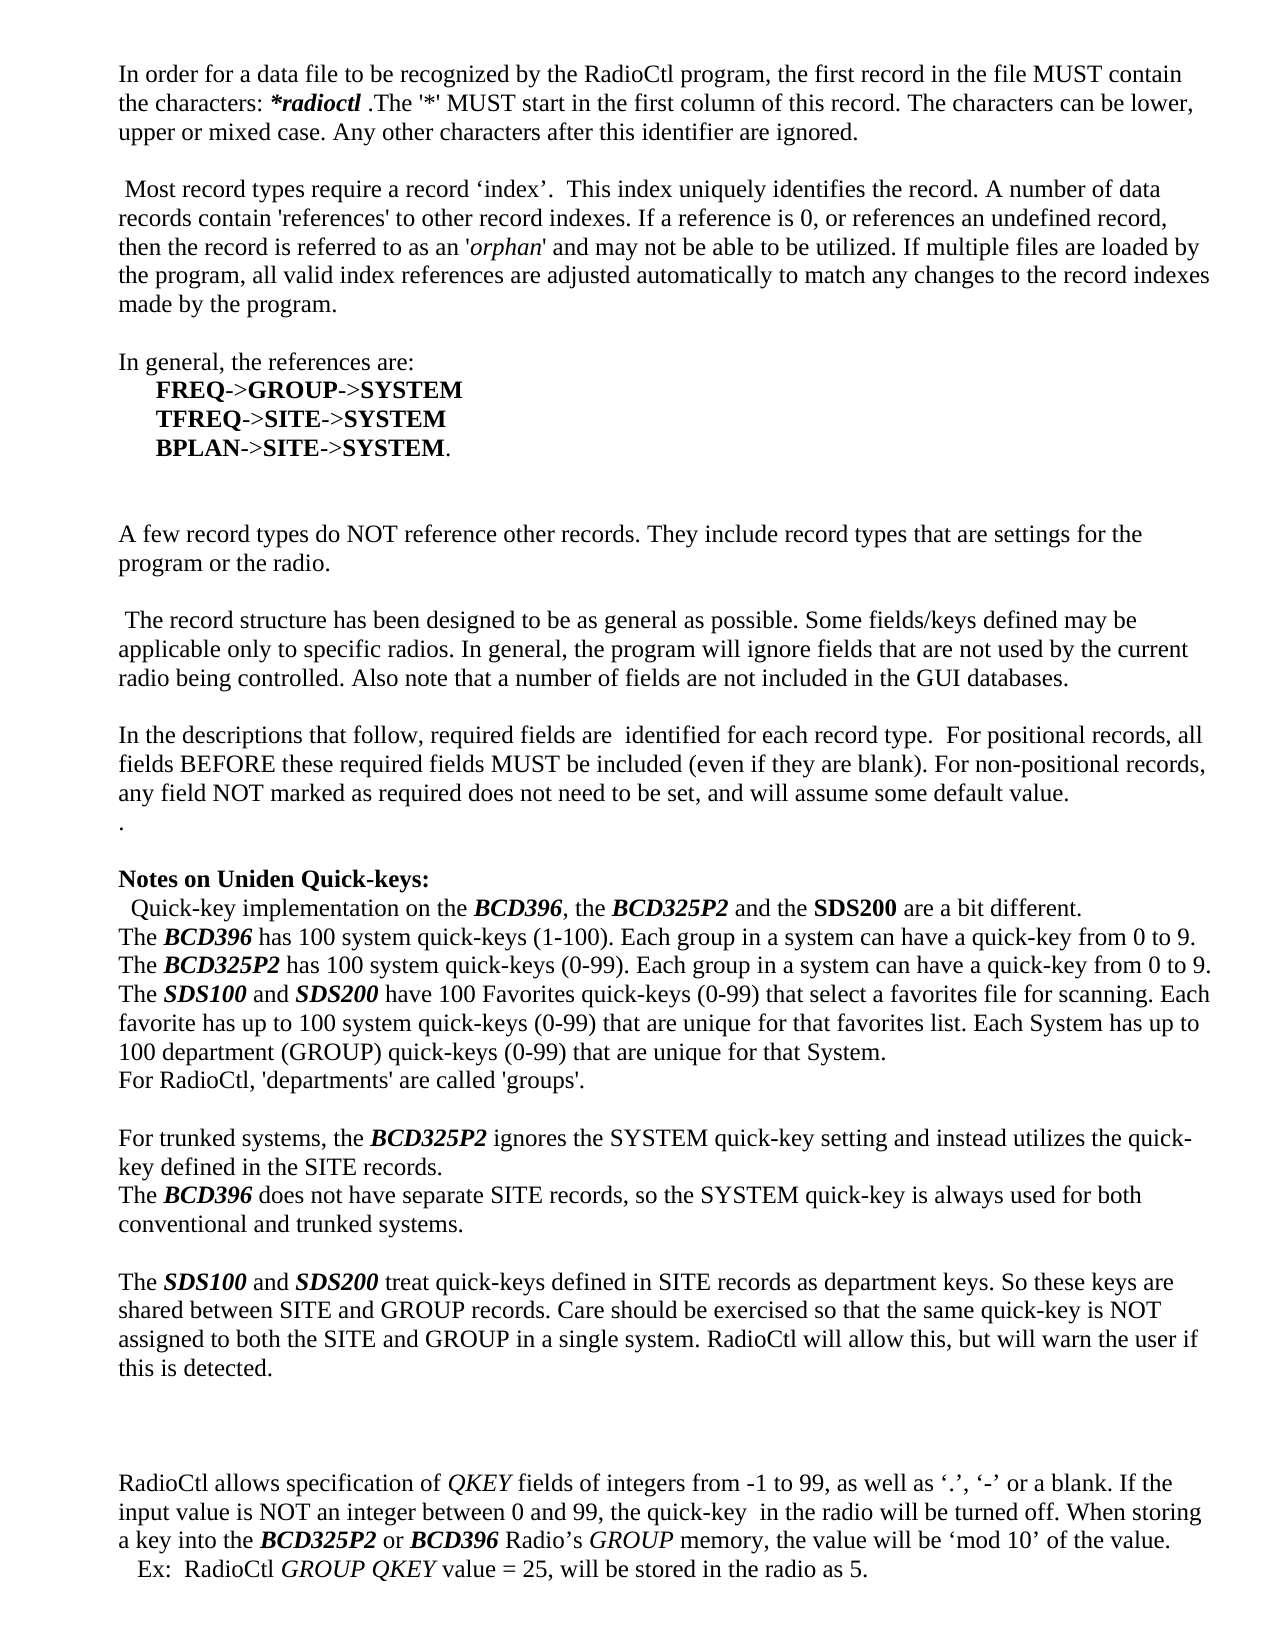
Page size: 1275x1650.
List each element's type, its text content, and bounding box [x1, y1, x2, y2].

text Notes on Uniden Quick-keys: [118, 864, 1216, 893]
text In the descriptions that follow, required fields are identified for each record type. For positional records, all fields BEFORE these required fields MUST be included (even if they are blank). For non-positional records, any field NOT marked as required does not need to be set, and will assume some default value. [118, 720, 1216, 807]
text Ex: RadioCtl GROUP QKEY value = 25, will be stored in the radio as 5. [118, 1554, 1216, 1583]
text Most record types require a record ‘index’. This index uniquely identifies the record. A number of data records contain 'references' to other record indexes. If a reference is 0, or references an undefined record, then the record is referred to as an 'orphan' and may not be able to be utilized. If multiple files are loaded by the program, all valid index references are adjusted automatically to match any changes to the record indexes made by the program. [118, 145, 1216, 318]
text For trunked systems, the BCD325P2 ignores the SYSTEM quick-key setting and instead utilizes the quick-key defined in the SITE records. [118, 1123, 1216, 1180]
text The BCD396 does not have separate SITE records, so the SYSTEM quick-key is always used for both conventional and trunked systems. [118, 1180, 1216, 1238]
text In general, the references are: [118, 347, 1216, 375]
text The SDS100 and SDS200 treat quick-keys defined in SITE records as department keys. So these keys are shared between SITE and GROUP records. Care should be exercised so that the same quick-key is NOT assigned to both the SITE and GROUP in a single system. RadioCtl will allow this, but will warn the user if this is detected. [118, 1238, 1216, 1382]
text A few record types do NOT reference other records. They include record types that are settings for the program or the radio. [118, 519, 1216, 577]
text In order for a data file to be recognized by the RadioCtl program, the first record in the file MUST contain the characters: *radioctl .The '*' MUST start in the first column of this record. The characters can be lower, upper or mixed case. Any other characters after this identifier are ignored. [118, 59, 1216, 145]
text Quick-key implementation on the BCD396, the BCD325P2 and the SDS200 are a bit different. The BCD396 has 100 system quick-keys (1-100). Each group in a system can have a quick-key from 0 to 9. The BCD325P2 has 100 system quick-keys (0-99). Each group in a system can have a quick-key from 0 to 9. The SDS100 and SDS200 have 100 Favorites quick-keys (0-99) that select a favorites file for scanning. Each favorite has up to 100 system quick-keys (0-99) that are unique for that favorites list. Each System has up to 100 department (GROUP) quick-keys (0-99) that are unique for that System. For RadioCtl, 'departments' are called 'groups'. [118, 893, 1216, 1123]
text RadioCtl allows specification of QKEY fields of integers from -1 to 99, as well as ‘.’, ‘-’ or a blank. If the input value is NOT an integer between 0 and 99, the quick-key in the radio will be turned off. When storing a key into the BCD325P2 or BCD396 Radio’s GROUP memory, the value will be ‘mod 10’ of the value. [118, 1468, 1216, 1554]
text . [118, 807, 1216, 835]
text FREQ->GROUP->SYSTEM TFREQ->SITE->SYSTEM BPLAN->SITE->SYSTEM. [118, 375, 1216, 462]
text The record structure has been designed to be as general as possible. Some fields/keys defined may be applicable only to specific radios. In general, the program will ignore fields that are not used by the current radio being controlled. Also note that a number of fields are not included in the GUI databases. [118, 605, 1216, 692]
